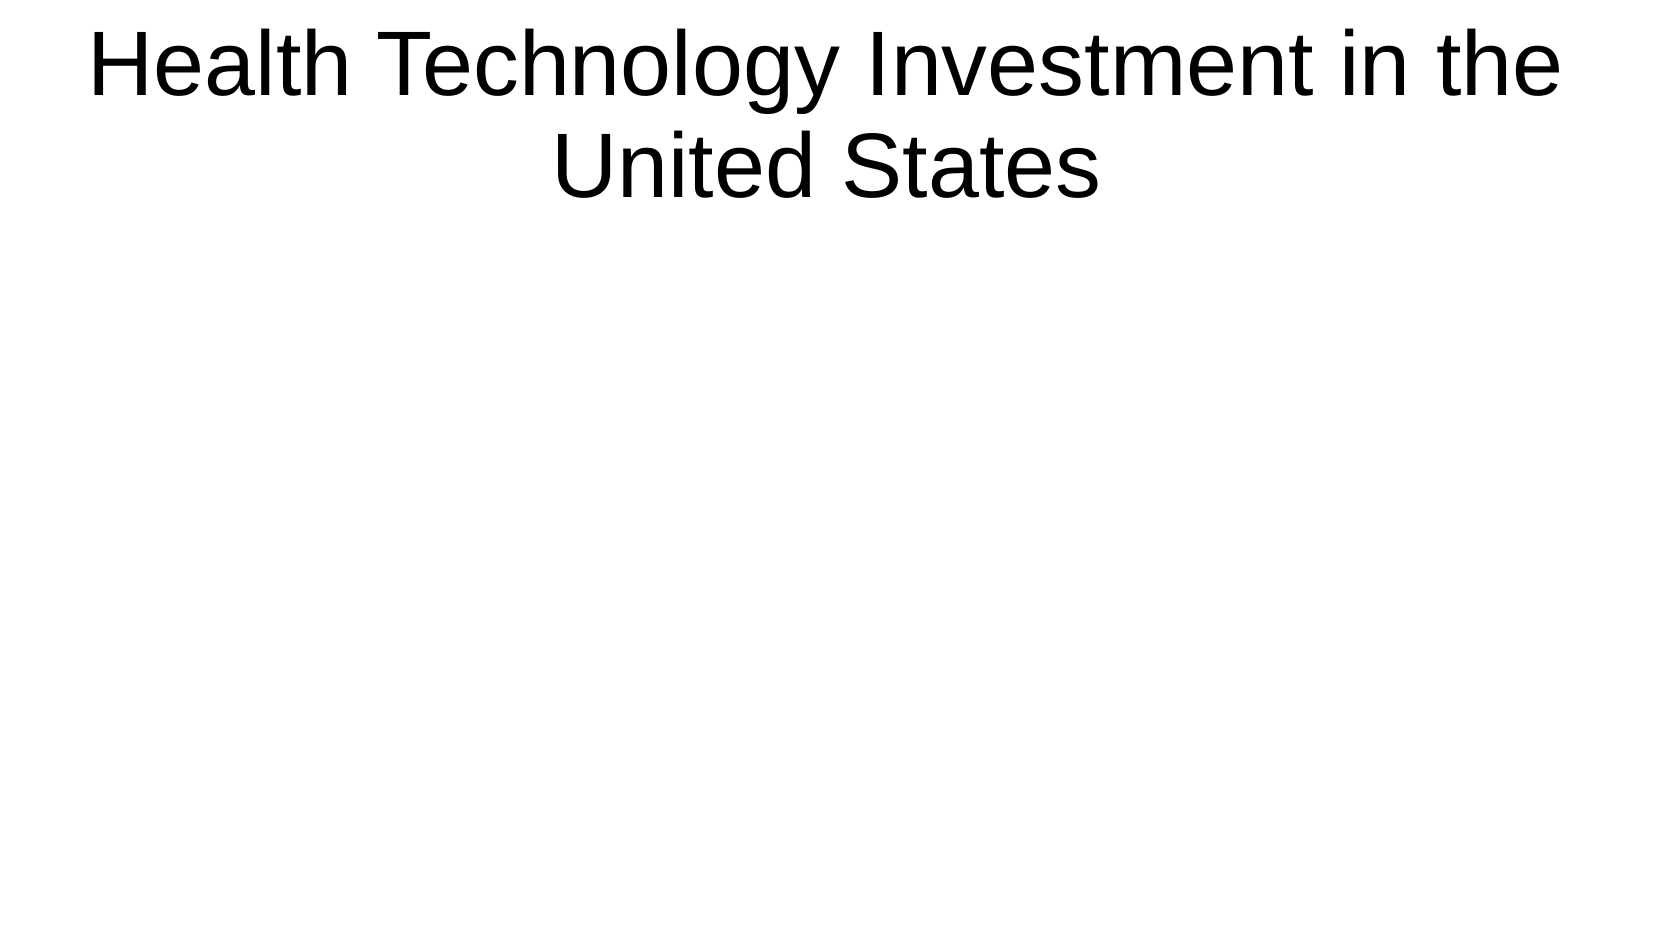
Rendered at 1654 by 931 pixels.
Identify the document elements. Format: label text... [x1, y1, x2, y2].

title Health Technology Investment in the United States [82, 12, 1571, 218]
